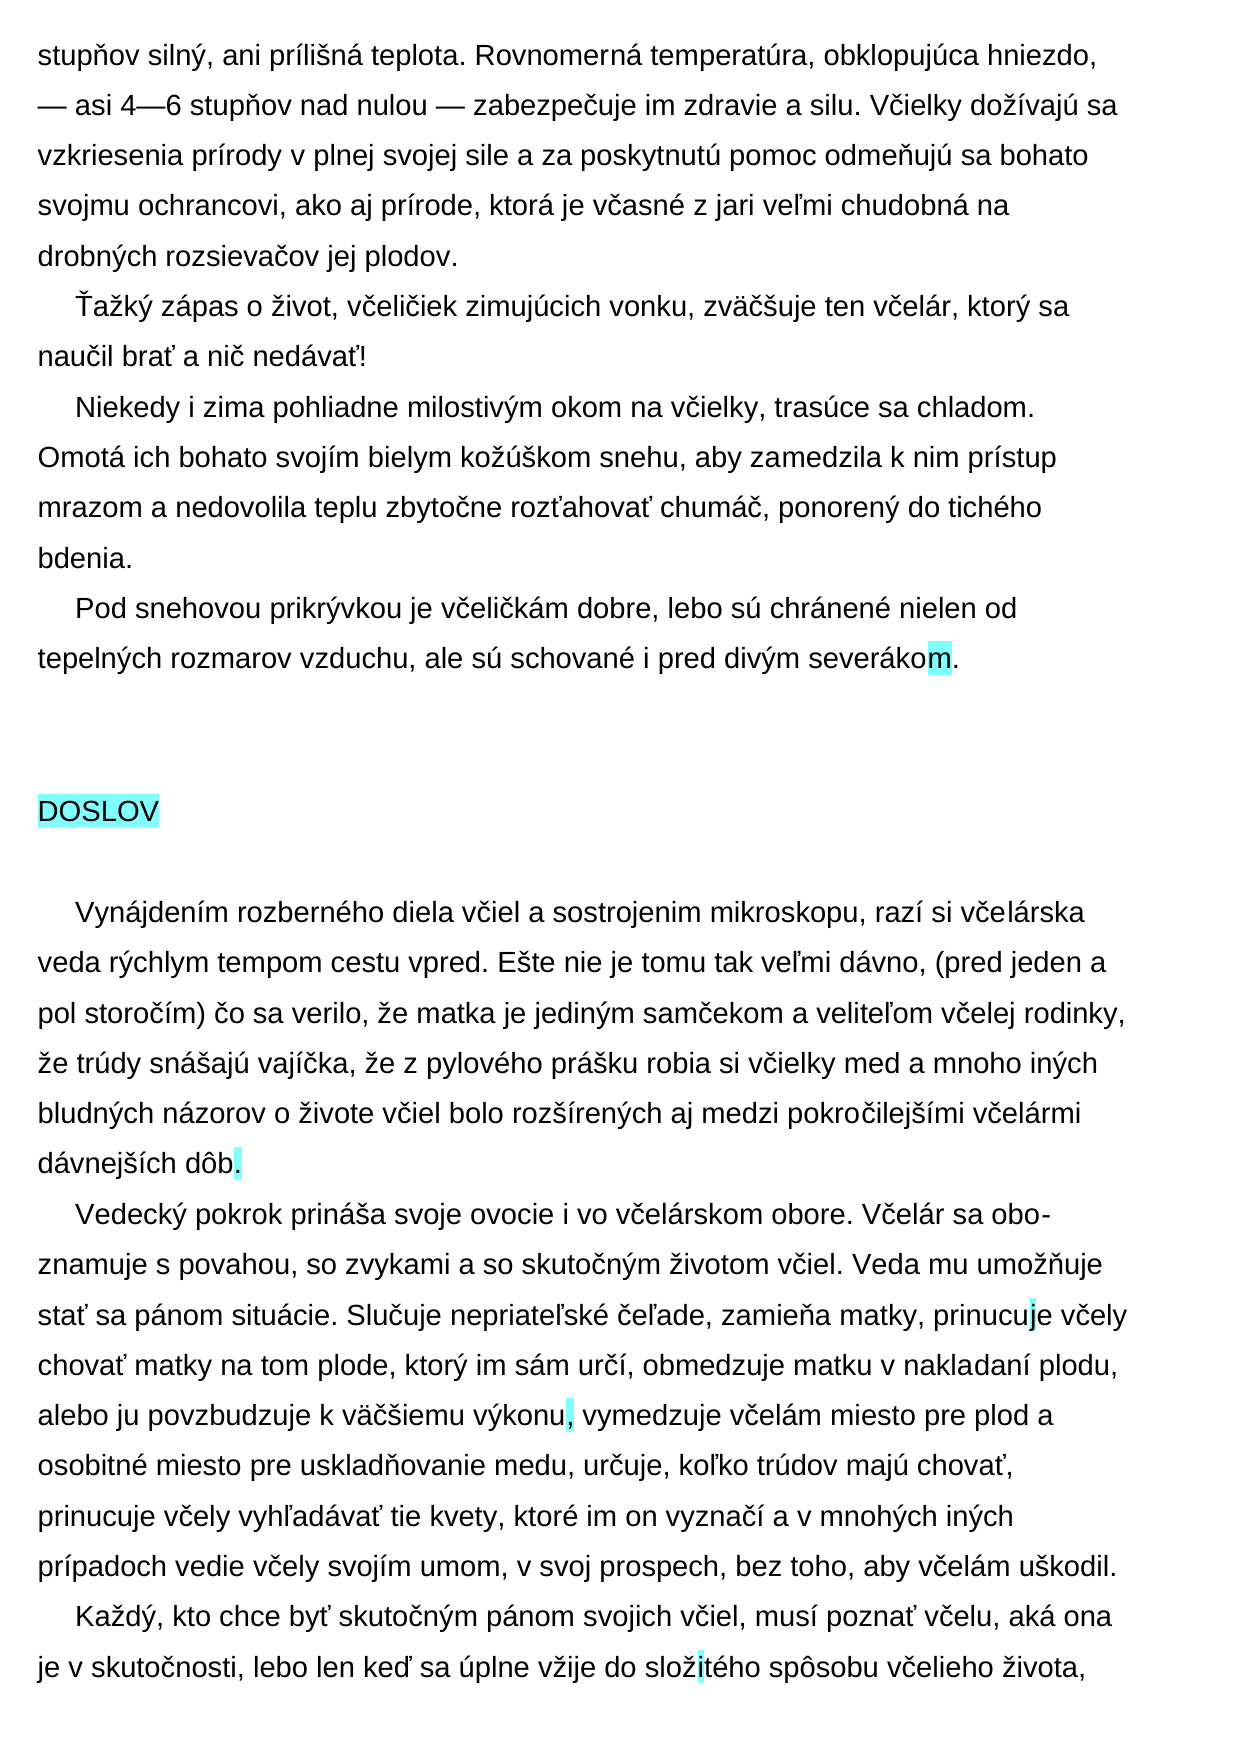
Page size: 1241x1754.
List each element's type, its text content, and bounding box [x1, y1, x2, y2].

text Vynájdením rozberného diela včiel a sostrojenim mikroskopu, razí si vče­lárska veda rýchlym tempom cestu vpred. Ešte nie je tomu tak veľmi dávno, (pred jeden a pol storočím) čo sa verilo, že matka je jediným samčekom a veliteľom včelej rodinky, že trúdy snášajú vajíčka, že z pylového prášku robia si včielky med a mnoho iných bludných názorov o živote včiel bolo rozšírených aj medzi pokro­čilejšími včelármi dávnejších dôb. [37, 895, 1130, 1180]
text Pod snehovou prikrývkou je včeličkám dobre, lebo sú chránené nielen od tepelných rozmarov vzduchu, ale sú schované i pred divým severákom. [37, 591, 1130, 675]
text Vedecký pokrok prináša svoje ovocie i vo včelárskom obore. Včelár sa obo­znamuje s povahou, so zvykami a so skutočným životom včiel. Veda mu umožňuje stať sa pánom situácie. Slučuje nepriateľské čeľade, zamieňa matky, prinucuje včely chovať matky na tom plode, ktorý im sám určí, obmedzuje matku v nakla­daní plodu, alebo ju povzbudzuje k väčšiemu výkonu, vymedzuje včelám miesto pre plod a osobitné miesto pre uskladňovanie medu, určuje, koľko trúdov majú chovať, prinucuje včely vyhľadávať tie kvety, ktoré im on vyznačí a v mnohých iných prípadoch vedie včely svojím umom, v svoj prospech, bez toho, aby včelám uškodil. [37, 1197, 1130, 1583]
text stupňov silný, ani prílišná teplota. Rovnomer­ná temperatúra, obklopujúca hniezdo, — asi 4—6 stupňov nad nulou — zabezpečuje im zdravie a silu. Včielky dožívajú sa vzkriesenia prírody v plnej svojej sile a za poskytnutú pomoc odmeňujú sa bohato svojmu ochrancovi, ako aj prírode, ktorá je včasné z jari veľmi chudobná na drobných rozsievačov jej plodov. [37, 37, 1130, 272]
text Každý, kto chce byť skutočným pánom svojich včiel, musí poznať včelu, aká ona je v skutočnosti, lebo len keď sa úplne vžije do složitého spôsobu včelieho života, [37, 1599, 1130, 1683]
text Ťažký zápas o život, včeličiek zimujúcich vonku, zväčšuje ten včelár, ktorý sa naučil brať a nič nedávať! [37, 289, 1130, 373]
text DOSLOV [37, 794, 1130, 827]
text Niekedy i zima pohliadne milostivým okom na včielky, trasúce sa chladom. Omotá ich bohato svojím bielym kožúškom snehu, aby za­medzila k nim prístup mrazom a nedovolila teplu zbytočne rozťahovať chumáč, ponorený do tichého bdenia. [37, 390, 1130, 574]
